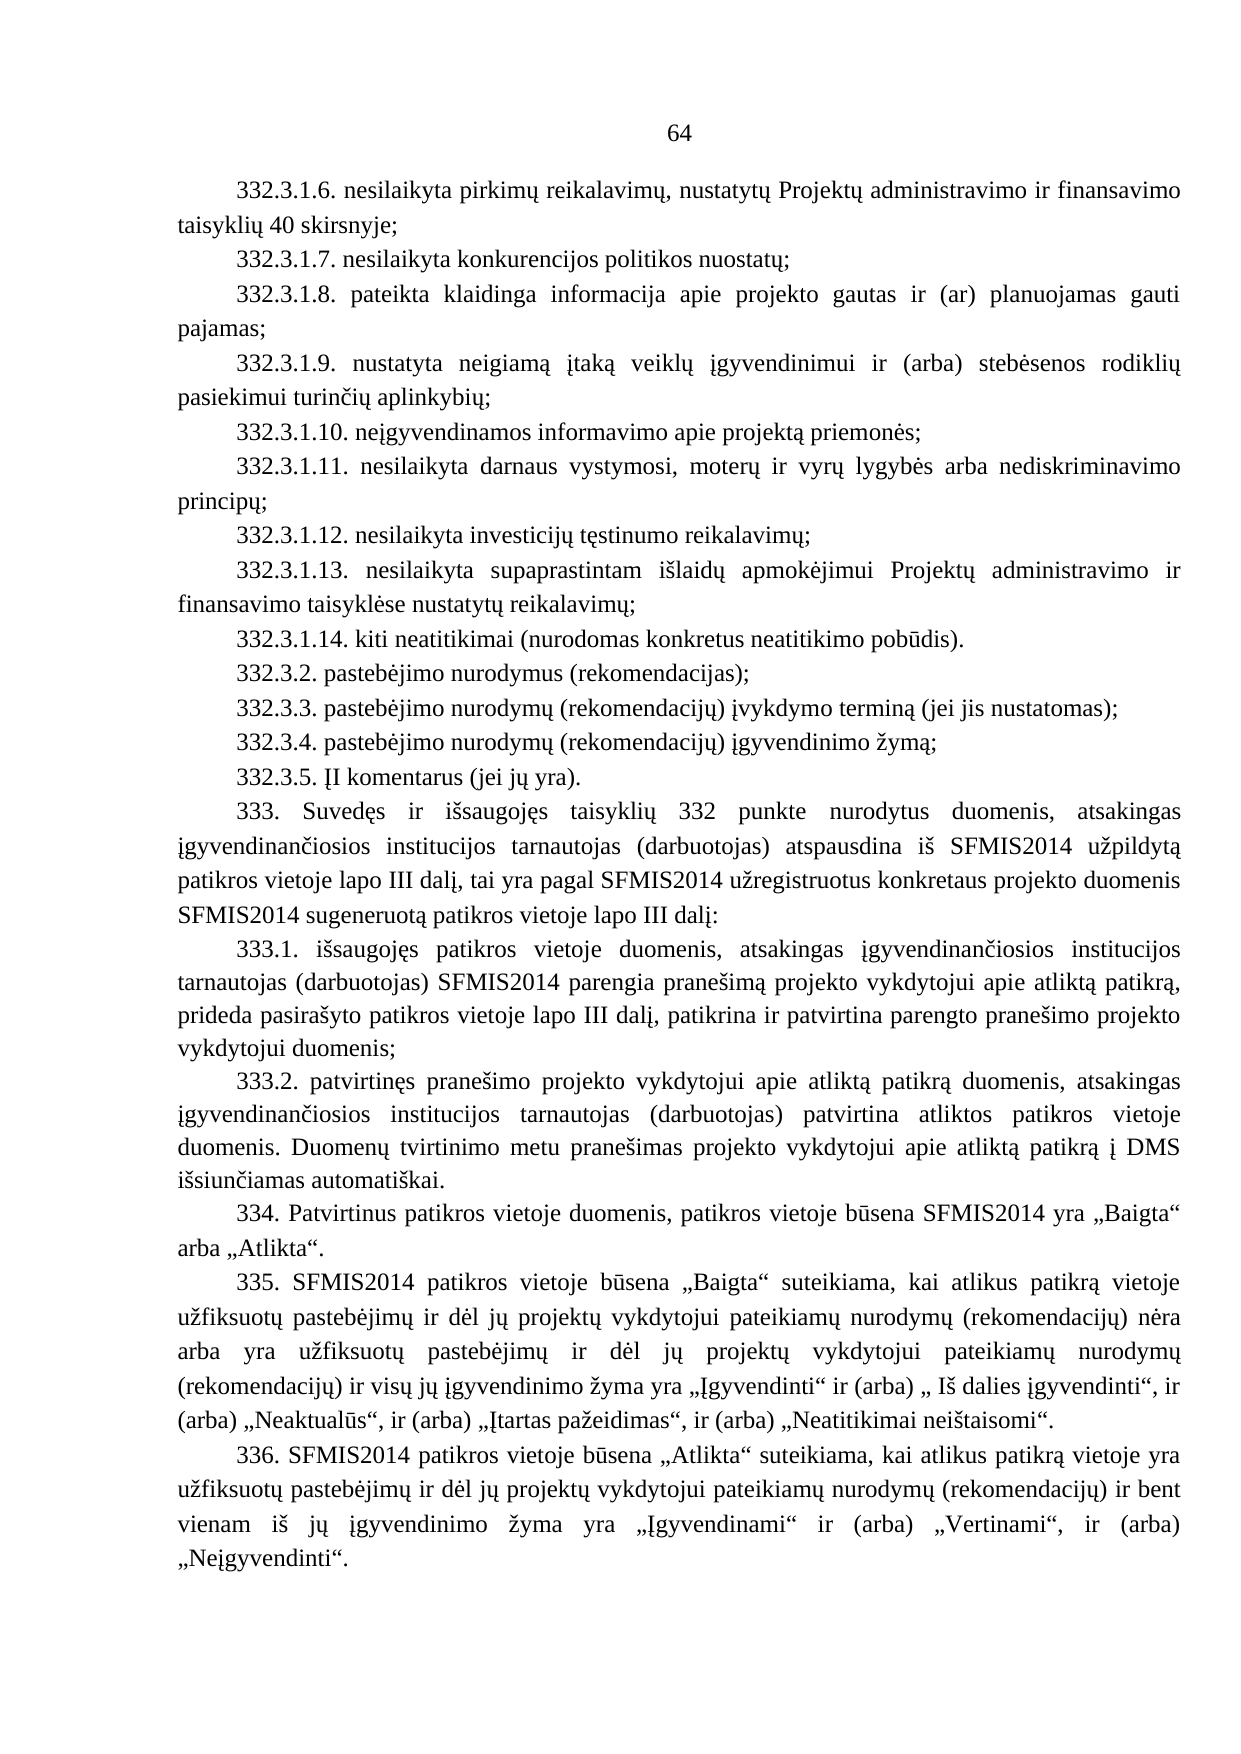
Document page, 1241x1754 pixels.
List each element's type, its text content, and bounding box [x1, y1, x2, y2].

text 332.3.3. pastebėjimo nurodymų (rekomendacijų) įvykdymo terminą (jei jis nustatomas); [177, 693, 1181, 722]
text 332.3.1.13. nesilaikyta supaprastintam išlaidų apmokėjimui Projektų administravimo ir finansavimo taisyklėse nustatytų reikalavimų; [177, 555, 1181, 618]
text 332.3.1.14. kiti neatitikimai (nurodomas konkretus neatitikimo pobūdis). [177, 624, 1181, 653]
text 333.2. patvirtinęs pranešimo projekto vykdytojui apie atliktą patikrą duomenis, atsakingas įgyvendinančiosios institucijos tarnautojas (darbuotojas) patvirtina atliktos patikros vietoje duomenis. Duomenų tvirtinimo metu pranešimas projekto vykdytojui apie atliktą patikrą į DMS išsiunčiamas automatiškai. [177, 1066, 1181, 1194]
text 332.3.1.7. nesilaikyta konkurencijos politikos nuostatų; [177, 244, 1181, 273]
text 332.3.1.12. nesilaikyta investicijų tęstinumo reikalavimų; [177, 520, 1181, 549]
text 332.3.2. pastebėjimo nurodymus (rekomendacijas); [177, 658, 1181, 687]
text 335. SFMIS2014 patikros vietoje būsena „Baigta“ suteikiama, kai atlikus patikrą vietoje užfiksuotų pastebėjimų ir dėl jų projektų vykdytojui pateikiamų nurodymų (rekomendacijų) nėra arba yra užfiksuotų pastebėjimų ir dėl jų projektų vykdytojui pateikiamų nurodymų (rekomendacijų) ir visų jų įgyvendinimo žyma yra „Įgyvendinti“ ir (arba) „ Iš dalies įgyvendinti“, ir (arba) „Neaktualūs“, ir (arba) „Įtartas pažeidimas“, ir (arba) „Neatitikimai neištaisomi“. [177, 1267, 1181, 1434]
text 333.1. išsaugojęs patikros vietoje duomenis, atsakingas įgyvendinančiosios institucijos tarnautojas (darbuotojas) SFMIS2014 parengia pranešimą projekto vykdytojui apie atliktą patikrą, prideda pasirašyto patikros vietoje lapo III dalį, patikrina ir patvirtina parengto pranešimo projekto vykdytojui duomenis; [177, 934, 1181, 1062]
text 334. Patvirtinus patikros vietoje duomenis, patikros vietoje būsena SFMIS2014 yra „Baigta“ arba „Atlikta“. [177, 1198, 1181, 1262]
text 336. SFMIS2014 patikros vietoje būsena „Atlikta“ suteikiama, kai atlikus patikrą vietoje yra užfiksuotų pastebėjimų ir dėl jų projektų vykdytojui pateikiamų nurodymų (rekomendacijų) ir bent vienam iš jų įgyvendinimo žyma yra „Įgyvendinami“ ir (arba) „Vertinami“, ir (arba) „Neįgyvendinti“. [177, 1440, 1181, 1572]
text 332.3.1.9. nustatyta neigiamą įtaką veiklų įgyvendinimui ir (arba) stebėsenos rodiklių pasiekimui turinčių aplinkybių; [177, 348, 1181, 411]
text 332.3.1.10. neįgyvendinamos informavimo apie projektą priemonės; [177, 417, 1181, 446]
text 332.3.5. ĮI komentarus (jei jų yra). [177, 762, 1181, 791]
text 332.3.1.6. nesilaikyta pirkimų reikalavimų, nustatytų Projektų administravimo ir finansavimo taisyklių 40 skirsnyje; [177, 176, 1181, 239]
text 333. Suvedęs ir išsaugojęs taisyklių 332 punkte nurodytus duomenis, atsakingas įgyvendinančiosios institucijos tarnautojas (darbuotojas) atspausdina iš SFMIS2014 užpildytą patikros vietoje lapo III dalį, tai yra pagal SFMIS2014 užregistruotus konkretaus projekto duomenis SFMIS2014 sugeneruotą patikros vietoje lapo III dalį: [177, 796, 1181, 928]
text 332.3.1.8. pateikta klaidinga informacija apie projekto gautas ir (ar) planuojamas gauti pajamas; [177, 279, 1181, 342]
text 332.3.1.11. nesilaikyta darnaus vystymosi, moterų ir vyrų lygybės arba nediskriminavimo principų; [177, 451, 1181, 515]
text 332.3.4. pastebėjimo nurodymų (rekomendacijų) įgyvendinimo žymą; [177, 727, 1181, 756]
